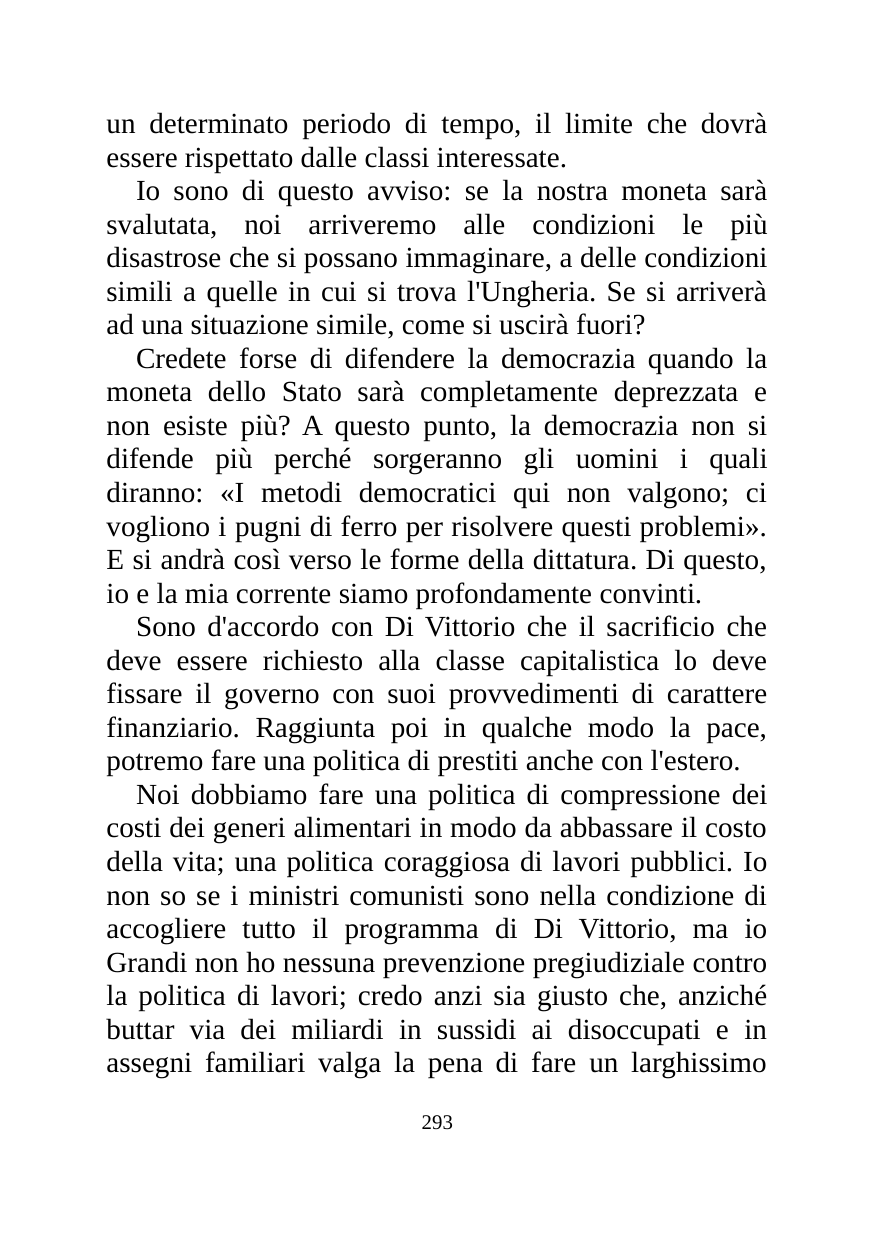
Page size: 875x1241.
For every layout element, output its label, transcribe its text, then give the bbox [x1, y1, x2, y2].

text Sono d'accordo con Di Vittorio che il sacrificio che deve essere richiesto alla classe capitalistica lo deve fissare il governo con suoi provvedimenti di carattere finanziario. Raggiunta poi in qualche modo la pace, potremo fare una politica di prestiti anche con l'estero. [106, 609, 768, 777]
text Credete forse di difendere la democrazia quando la moneta dello Stato sarà completamente deprezzata e non esiste più? A questo punto, la democrazia non si difende più perché sorgeranno gli uomini i quali diranno: «I metodi democratici qui non valgono; ci vogliono i pugni di ferro per risolvere questi problemi». E si andrà così verso le forme della dittatura. Di questo, io e la mia corrente siamo profondamente convinti. [106, 341, 768, 609]
text un determinato periodo di tempo, il limite che dovrà essere rispettato dalle classi interessate. [106, 106, 768, 173]
text Io sono di questo avviso: se la nostra moneta sarà svalutata, noi arriveremo alle condizioni le più disastrose che si possano immaginare, a delle condizioni simili a quelle in cui si trova l'Ungheria. Se si arriverà ad una situazione simile, come si uscirà fuori? [106, 173, 768, 341]
text Noi dobbiamo fare una politica di compressione dei costi dei generi alimentari in modo da abbassare il costo della vita; una politica coraggiosa di lavori pubblici. Io non so se i ministri comunisti sono nella condizione di accogliere tutto il programma di Di Vittorio, ma io Grandi non ho nessuna prevenzione pregiudiziale contro la politica di lavori; credo anzi sia giusto che, anziché buttar via dei miliardi in sussidi ai disoccupati e in assegni familiari valga la pena di fare un larghissimo [106, 777, 768, 1079]
